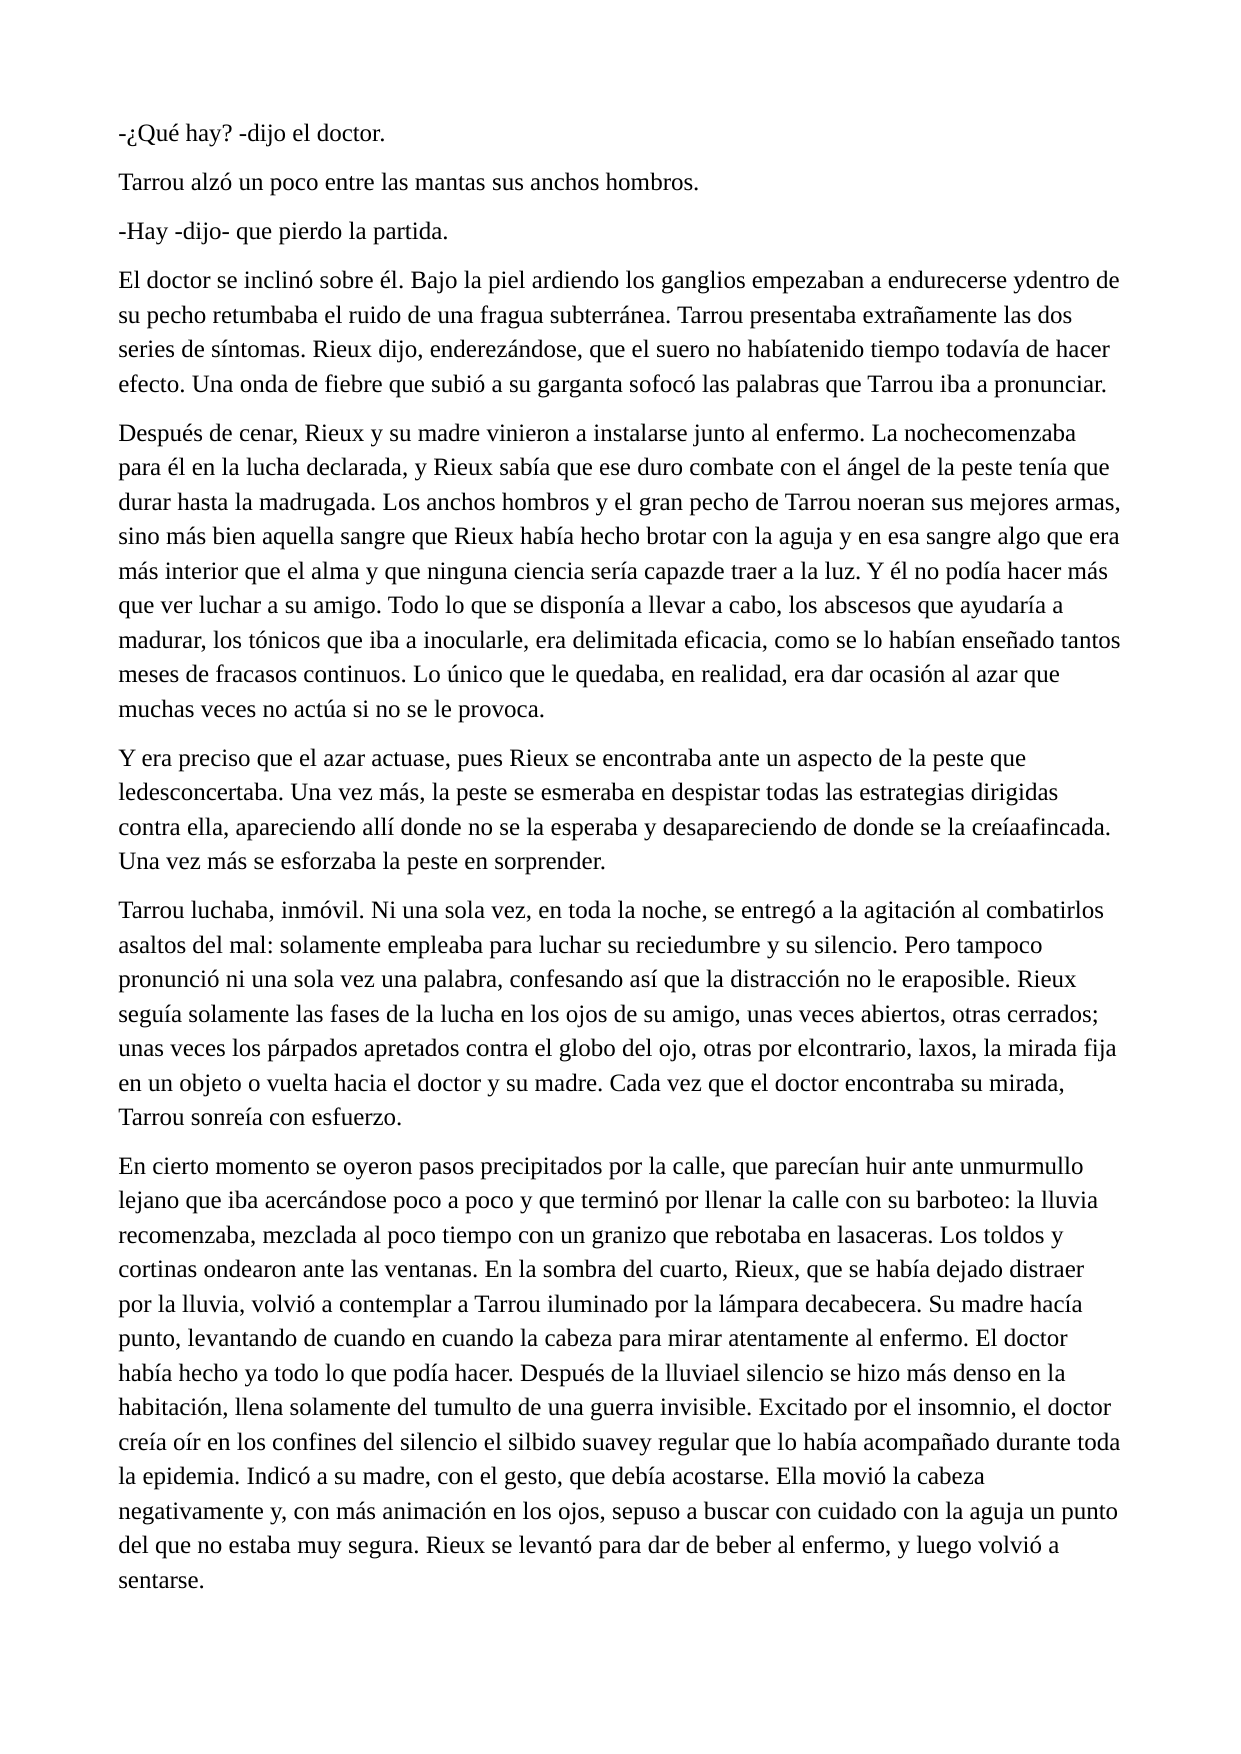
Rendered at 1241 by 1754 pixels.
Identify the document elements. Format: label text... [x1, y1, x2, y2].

text Después de cenar, Rieux y su madre vinieron a instalarse junto al enfermo. La nochecomenzaba para él en la lucha declarada, y Rieux sabía que ese duro combate con el ángel de la peste tenía que durar hasta la madrugada. Los anchos hombros y el gran pecho de Tarrou noeran sus mejores armas, sino más bien aquella sangre que Rieux había hecho brotar con la aguja y en esa sangre algo que era más interior que el alma y que ninguna ciencia sería capazde traer a la luz. Y él no podía hacer más que ver luchar a su amigo. Todo lo que se disponía a llevar a cabo, los abscesos que ayudaría a madurar, los tónicos que iba a inocularle, era delimitada eficacia, como se lo habían enseñado tantos meses de fracasos continuos. Lo único que le quedaba, en realidad, era dar ocasión al azar que muchas veces no actúa si no se le provoca. [118, 418, 1122, 722]
text En cierto momento se oyeron pasos precipitados por la calle, que parecían huir ante unmurmullo lejano que iba acercándose poco a poco y que terminó por llenar la calle con su barboteo: la lluvia recomenzaba, mezclada al poco tiempo con un granizo que rebotaba en lasaceras. Los toldos y cortinas ondearon ante las ventanas. En la sombra del cuarto, Rieux, que se había dejado distraer por la lluvia, volvió a contemplar a Tarrou iluminado por la lámpara decabecera. Su madre hacía punto, levantando de cuando en cuando la cabeza para mirar atentamente al enfermo. El doctor había hecho ya todo lo que podía hacer. Después de la lluviael silencio se hizo más denso en la habitación, llena solamente del tumulto de una guerra invisible. Excitado por el insomnio, el doctor creía oír en los confines del silencio el silbido suavey regular que lo había acompañado durante toda la epidemia. Indicó a su madre, con el gesto, que debía acostarse. Ella movió la cabeza negativamente y, con más animación en los ojos, sepuso a buscar con cuidado con la aguja un punto del que no estaba muy segura. Rieux se levantó para dar de beber al enfermo, y luego volvió a sentarse. [118, 1151, 1122, 1594]
text -Hay -dijo- que pierdo la partida. [118, 216, 1122, 245]
text Tarrou alzó un poco entre las mantas sus anchos hombros. [118, 167, 1122, 196]
text -¿Qué hay? -dijo el doctor. [118, 118, 1122, 147]
text El doctor se inclinó sobre él. Bajo la piel ardiendo los ganglios empezaban a endurecerse ydentro de su pecho retumbaba el ruido de una fragua subterránea. Tarrou presentaba extrañamente las dos series de síntomas. Rieux dijo, enderezándose, que el suero no habíatenido tiempo todavía de hacer efecto. Una onda de fiebre que subió a su garganta sofocó las palabras que Tarrou iba a pronunciar. [118, 265, 1122, 397]
text Y era preciso que el azar actuase, pues Rieux se encontraba ante un aspecto de la peste que ledesconcertaba. Una vez más, la peste se esmeraba en despistar todas las estrategias dirigidas contra ella, apareciendo allí donde no se la esperaba y desapareciendo de donde se la creíaafincada. Una vez más se esforzaba la peste en sorprender. [118, 743, 1122, 875]
text Tarrou luchaba, inmóvil. Ni una sola vez, en toda la noche, se entregó a la agitación al combatirlos asaltos del mal: solamente empleaba para luchar su reciedumbre y su silencio. Pero tampoco pronunció ni una sola vez una palabra, confesando así que la distracción no le eraposible. Rieux seguía solamente las fases de la lucha en los ojos de su amigo, unas veces abiertos, otras cerrados; unas veces los párpados apretados contra el globo del ojo, otras por elcontrario, laxos, la mirada fija en un objeto o vuelta hacia el doctor y su madre. Cada vez que el doctor encontraba su mirada, Tarrou sonreía con esfuerzo. [118, 895, 1122, 1131]
